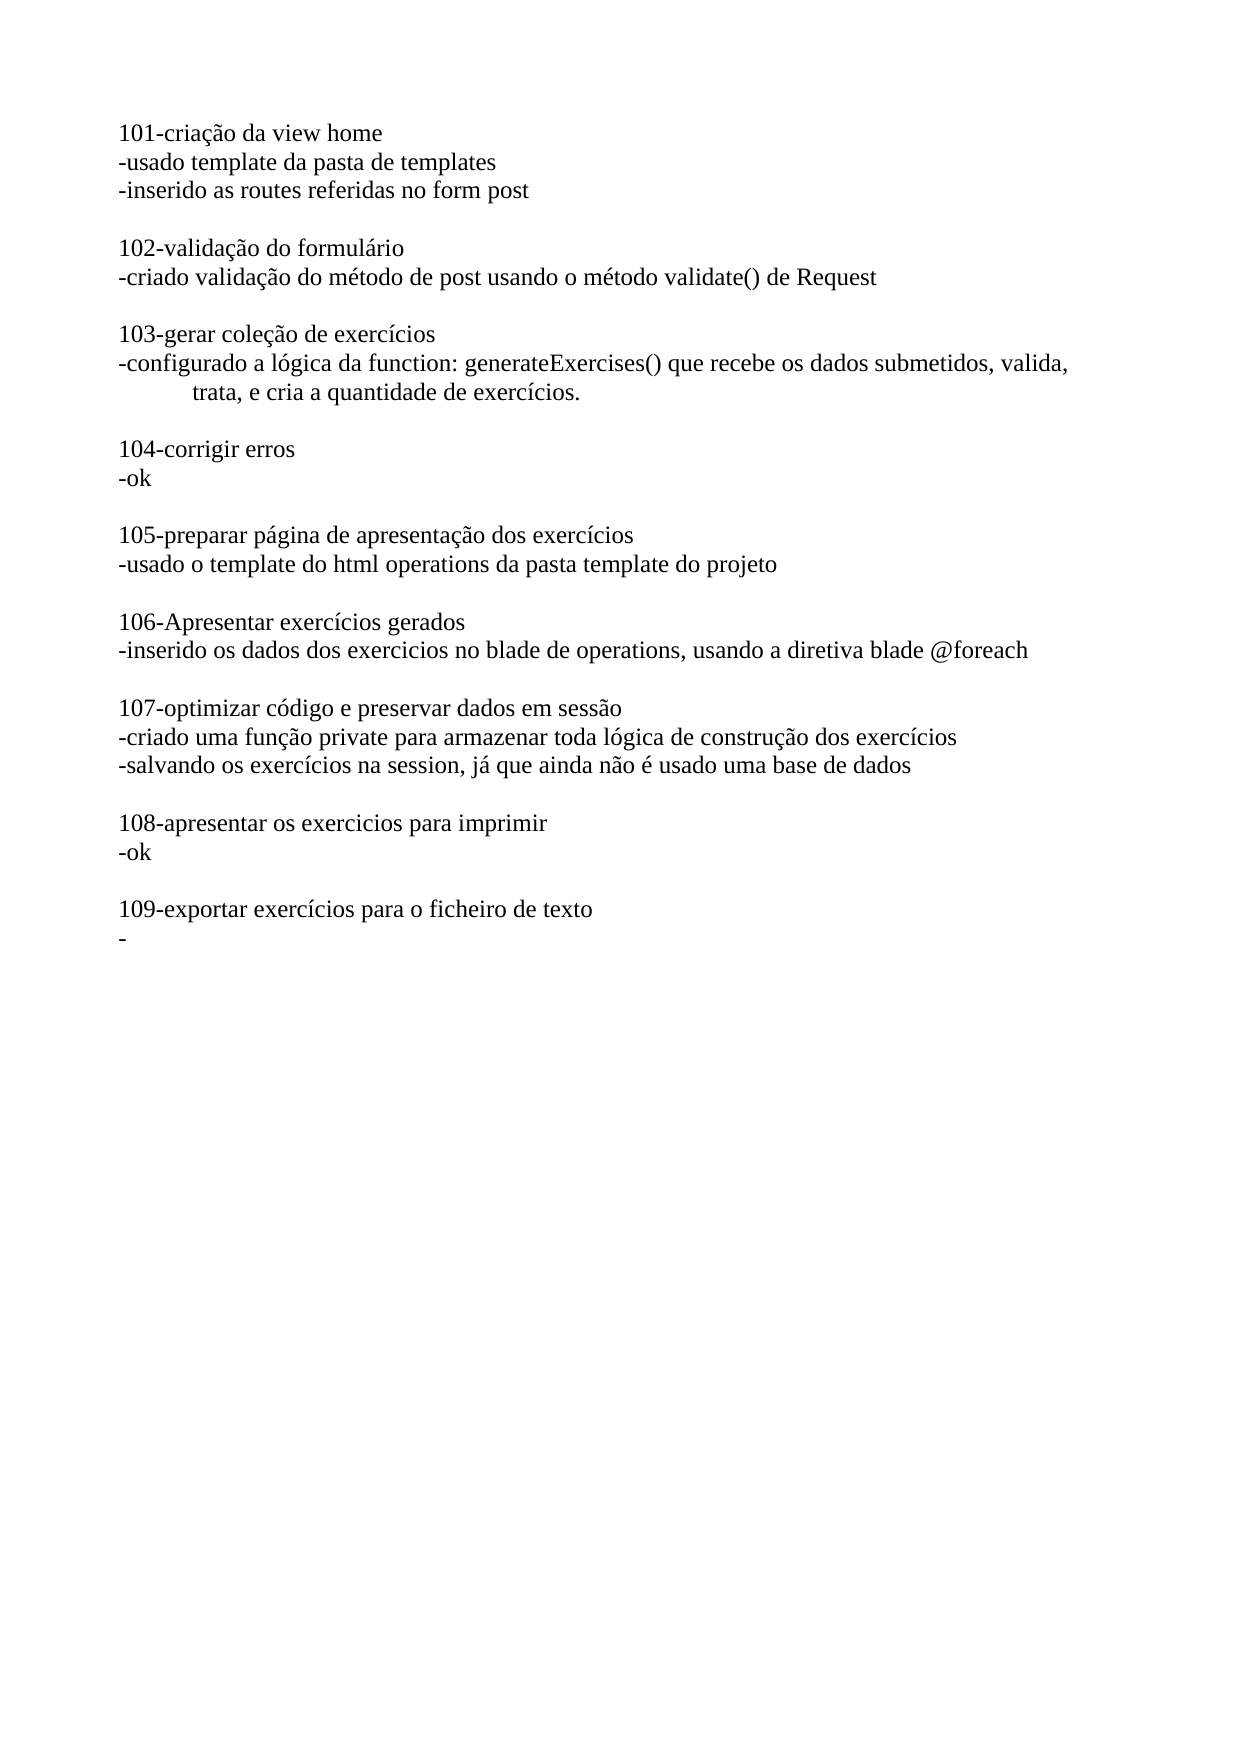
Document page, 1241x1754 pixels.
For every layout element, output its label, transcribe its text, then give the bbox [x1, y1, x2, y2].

text 108-apresentar os exercicios para imprimir [118, 808, 1122, 837]
text 107-optimizar código e preservar dados em sessão [118, 693, 1122, 722]
text -salvando os exercícios na session, já que ainda não é usado uma base de dados [118, 751, 1122, 779]
text 106-Apresentar exercícios gerados [118, 607, 1122, 636]
text 101-criação da view home [118, 118, 1122, 147]
text -criado uma função private para armazenar toda lógica de construção dos exercícios [118, 722, 1122, 751]
text -inserido as routes referidas no form post [118, 176, 1122, 204]
text -ok [118, 463, 1122, 492]
text -ok [118, 837, 1122, 866]
text -configurado a lógica da function: generateExercises() que recebe os dados submetidos, valida, trata, e cria a quantidade de exercícios. [118, 348, 1122, 406]
text -criado validação do método de post usando o método validate() de Request [118, 262, 1122, 291]
text -inserido os dados dos exercicios no blade de operations, usando a diretiva blade @foreach [118, 636, 1122, 664]
text 105-preparar página de apresentação dos exercícios [118, 521, 1122, 549]
text 103-gerar coleção de exercícios [118, 319, 1122, 348]
text -usado template da pasta de templates [118, 147, 1122, 176]
text - [118, 923, 1122, 952]
text 104-corrigir erros [118, 434, 1122, 463]
text 109-exportar exercícios para o ficheiro de texto [118, 894, 1122, 923]
text 102-validação do formulário [118, 233, 1122, 262]
text -usado o template do html operations da pasta template do projeto [118, 549, 1122, 578]
